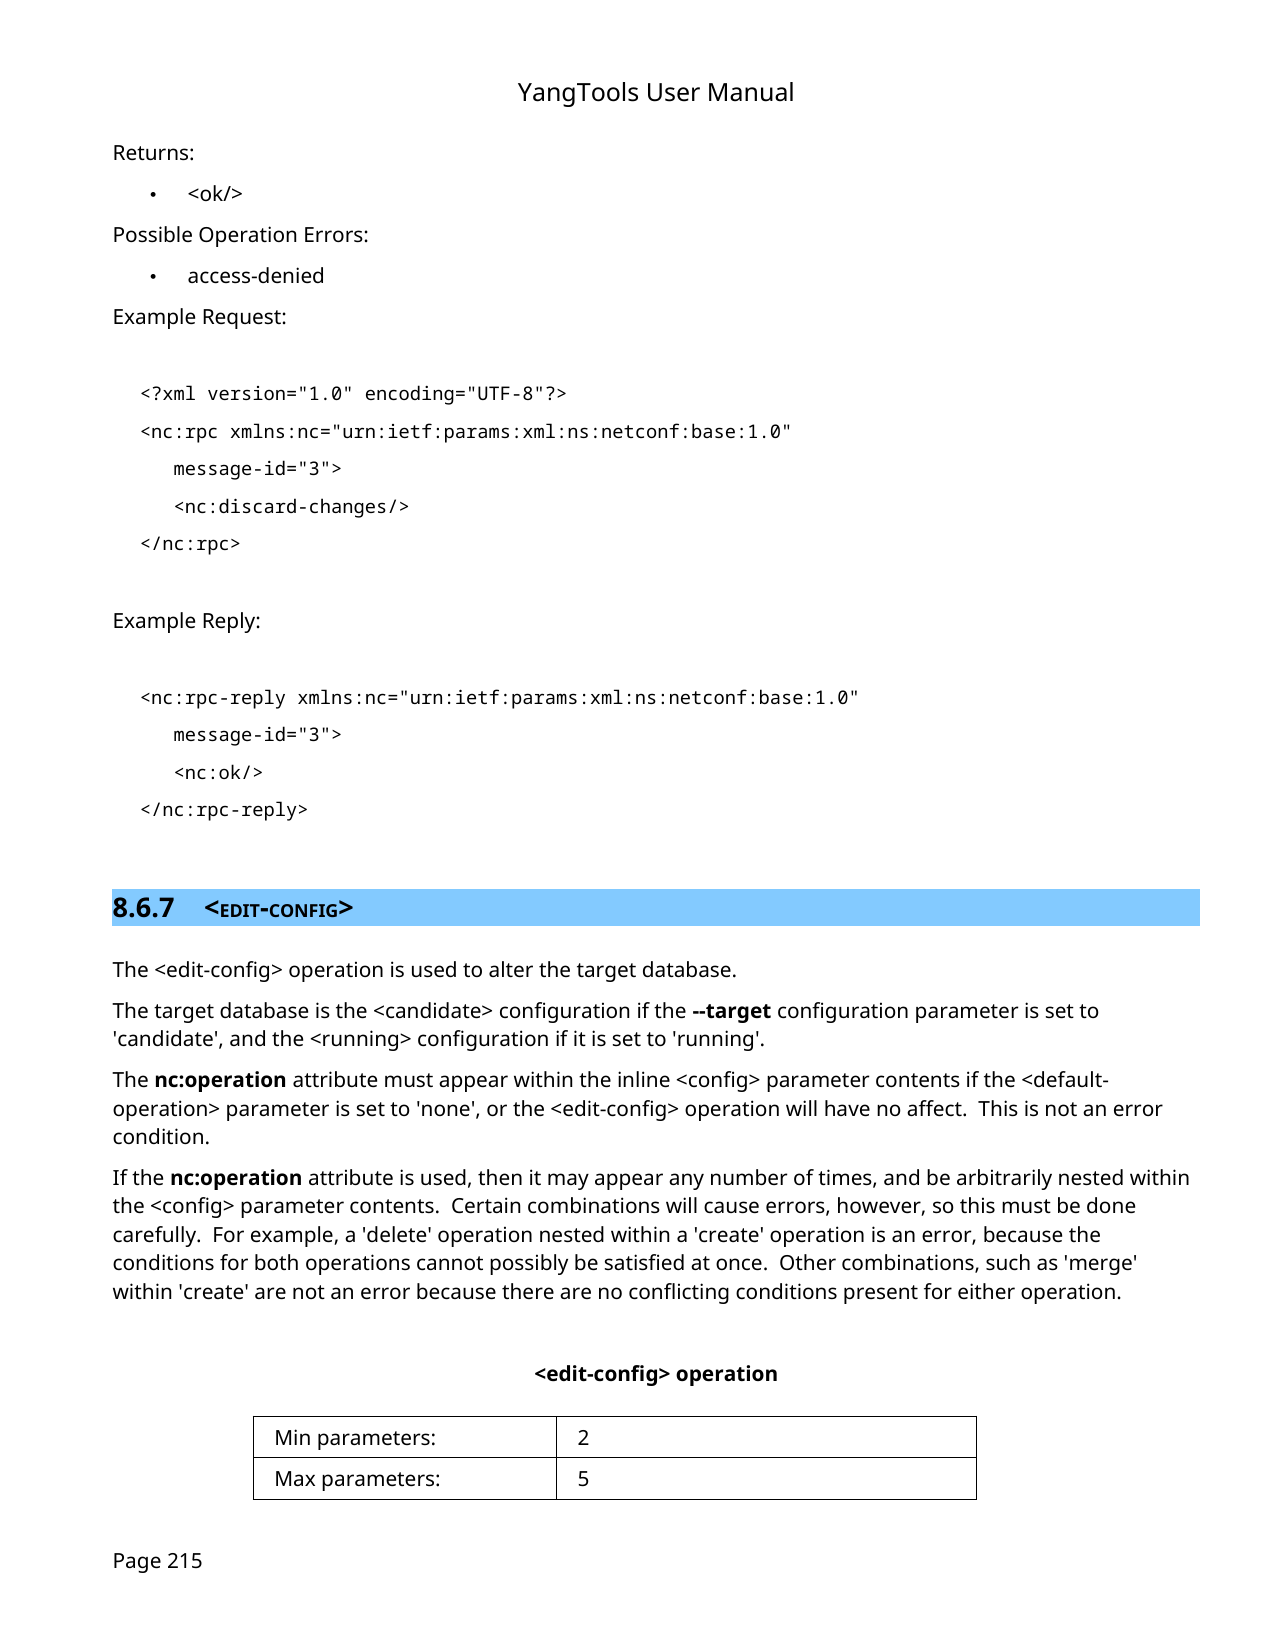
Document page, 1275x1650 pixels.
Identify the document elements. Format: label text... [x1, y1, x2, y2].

text The target database is the <candidate> configuration if the --target configuration parameter is set to 'candidate', and the <running> configuration if it is set to 'running'. [112, 996, 1200, 1053]
table_cell Max parameters: [254, 1458, 556, 1499]
text </nc:rpc> [139, 531, 1200, 556]
text <nc:rpc xmlns:nc="urn:ietf:params:xml:ns:netconf:base:1.0" [139, 418, 1200, 444]
list <ok/> [150, 179, 1200, 208]
text Example Reply: [112, 606, 1200, 634]
text <nc:discard-changes/> [139, 493, 1200, 519]
text The nc:operation attribute must appear within the inline <config> parameter contents if the <default-operation> parameter is set to 'none', or the <edit-config> operation will have no affect. This is not an error condition. [112, 1065, 1200, 1151]
text The <edit-config> operation is used to alter the target database. [112, 955, 1200, 983]
table_cell 5 [557, 1458, 976, 1499]
text If the nc:operation attribute is used, then it may appear any number of times, and be arbitrarily nested within the <config> parameter contents. Certain combinations will cause errors, however, so this must be done carefully. For example, a 'delete' operation nested within a 'create' operation is an error, because the conditions for both operations cannot possibly be satisfied at once. Other combinations, such as 'merge' within 'create' are not an error because there are no conflicting conditions present for either operation. [112, 1163, 1200, 1305]
subtitle <edit-config> operation [127, 1359, 1185, 1387]
text <?xml version="1.0" encoding="UTF-8"?> [139, 381, 1200, 406]
table_header Min parameters: [254, 1417, 556, 1457]
text </nc:rpc-reply> [139, 797, 1200, 822]
text <nc:ok/> [139, 759, 1200, 785]
list access-denied [150, 261, 1200, 290]
table_header 2 [557, 1417, 976, 1457]
text message-id="3"> [139, 456, 1200, 481]
text <nc:rpc-reply xmlns:nc="urn:ietf:params:xml:ns:netconf:base:1.0" [139, 684, 1200, 710]
text Example Request: [112, 302, 1200, 331]
text message-id="3"> [139, 722, 1200, 747]
text Possible Operation Errors: [112, 220, 1200, 249]
subtitle <edit-config> [112, 889, 1200, 926]
text Returns: [112, 138, 1200, 167]
